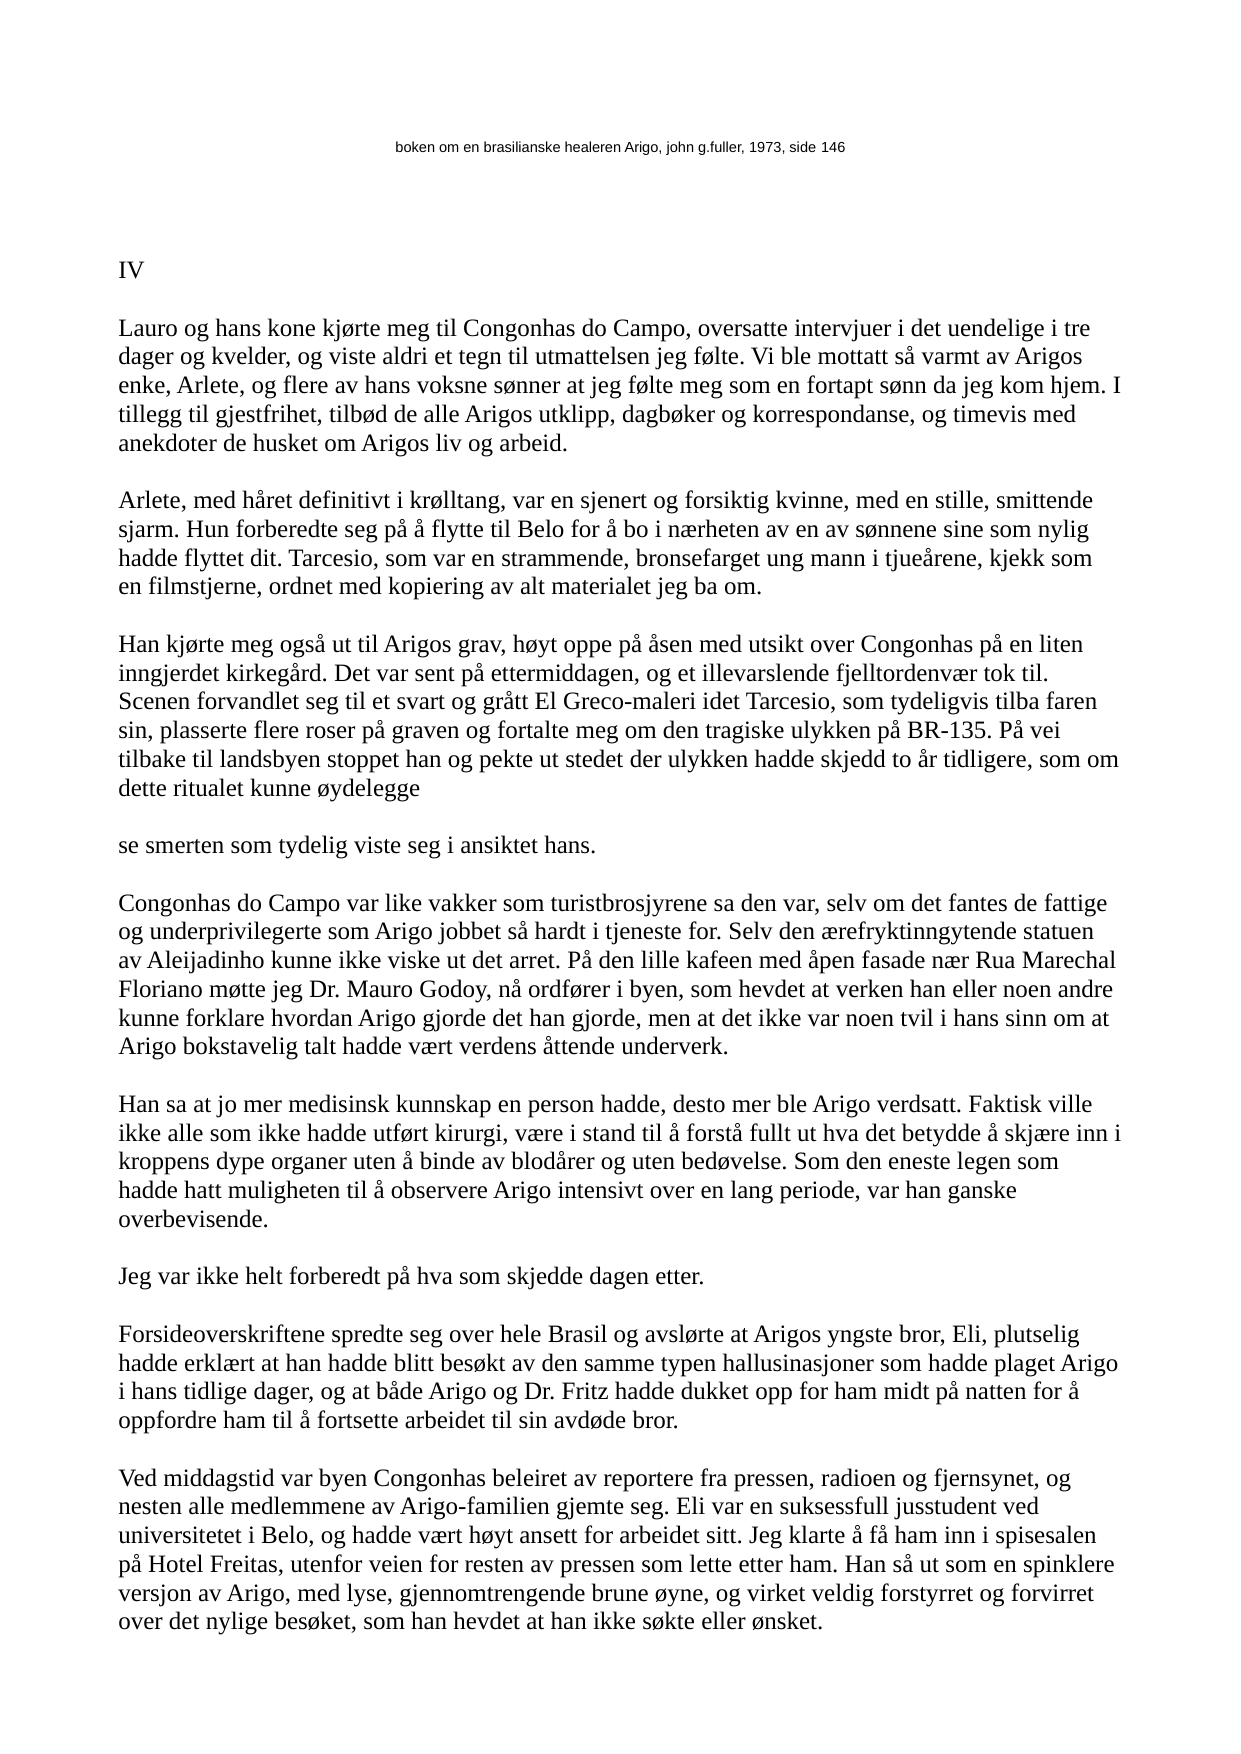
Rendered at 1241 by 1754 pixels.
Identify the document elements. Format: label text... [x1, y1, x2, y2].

text IV [118, 255, 1122, 284]
text Congonhas do Campo var like vakker som turistbrosjyrene sa den var, selv om det fantes de fattige og underprivilegerte som Arigo jobbet så hardt i tjeneste for. Selv den ærefryktinngytende statuen av Aleijadinho kunne ikke viske ut det arret. På den lille kafeen med åpen fasade nær Rua Marechal Floriano møtte jeg Dr. Mauro Godoy, nå ordfører i byen, som hevdet at verken han eller noen andre kunne forklare hvordan Arigo gjorde det han gjorde, men at det ikke var noen tvil i hans sinn om at Arigo bokstavelig talt hadde vært verdens åttende underverk. [118, 888, 1122, 1060]
text Han kjørte meg også ut til Arigos grav, høyt oppe på åsen med utsikt over Congonhas på en liten inngjerdet kirkegård. Det var sent på ettermiddagen, og et illevarslende fjelltordenvær tok til. Scenen forvandlet seg til et svart og grått El Greco-maleri idet Tarcesio, som tydeligvis tilba faren sin, plasserte flere roser på graven og fortalte meg om den tragiske ulykken på BR-135. På vei tilbake til landsbyen stoppet han og pekte ut stedet der ulykken hadde skjedd to år tidligere, som om dette ritualet kunne øydelegge [118, 629, 1122, 801]
text Lauro og hans kone kjørte meg til Congonhas do Campo, oversatte intervjuer i det uendelige i tre dager og kvelder, og viste aldri et tegn til utmattelsen jeg følte. Vi ble mottatt så varmt av Arigos enke, Arlete, og flere av hans voksne sønner at jeg følte meg som en fortapt sønn da jeg kom hjem. I tillegg til gjestfrihet, tilbød de alle Arigos utklipp, dagbøker og korrespondanse, og timevis med anekdoter de husket om Arigos liv og arbeid. [118, 313, 1122, 456]
text Arlete, med håret definitivt i krølltang, var en sjenert og forsiktig kvinne, med en stille, smittende sjarm. Hun forberedte seg på å flytte til Belo for å bo i nærheten av en av sønnene sine som nylig hadde flyttet dit. Tarcesio, som var en strammende, bronsefarget ung mann i tjueårene, kjekk som en filmstjerne, ordnet med kopiering av alt materialet jeg ba om. [118, 485, 1122, 600]
text Han sa at jo mer medisinsk kunnskap en person hadde, desto mer ble Arigo verdsatt. Faktisk ville ikke alle som ikke hadde utført kirurgi, være i stand til å forstå fullt ut hva det betydde å skjære inn i kroppens dype organer uten å binde av blodårer og uten bedøvelse. Som den eneste legen som hadde hatt muligheten til å observere Arigo intensivt over en lang periode, var han ganske overbevisende. [118, 1089, 1122, 1233]
text se smerten som tydelig viste seg i ansiktet hans. [118, 830, 1122, 859]
text Jeg var ikke helt forberedt på hva som skjedde dagen etter. [118, 1261, 1122, 1290]
text Forsideoverskriftene spredte seg over hele Brasil og avslørte at Arigos yngste bror, Eli, plutselig hadde erklært at han hadde blitt besøkt av den samme typen hallusinasjoner som hadde plaget Arigo i hans tidlige dager, og at både Arigo og Dr. Fritz hadde dukket opp for ham midt på natten for å oppfordre ham til å fortsette arbeidet til sin avdøde bror. [118, 1319, 1122, 1434]
text Ved middagstid var byen Congonhas beleiret av reportere fra pressen, radioen og fjernsynet, og nesten alle medlemmene av Arigo-familien gjemte seg. Eli var en suksessfull jusstudent ved universitetet i Belo, og hadde vært høyt ansett for arbeidet sitt. Jeg klarte å få ham inn i spisesalen på Hotel Freitas, utenfor veien for resten av pressen som lette etter ham. Han så ut som en spinklere versjon av Arigo, med lyse, gjennomtrengende brune øyne, og virket veldig forstyrret og forvirret over det nylige besøket, som han hevdet at han ikke søkte eller ønsket. [118, 1463, 1122, 1635]
